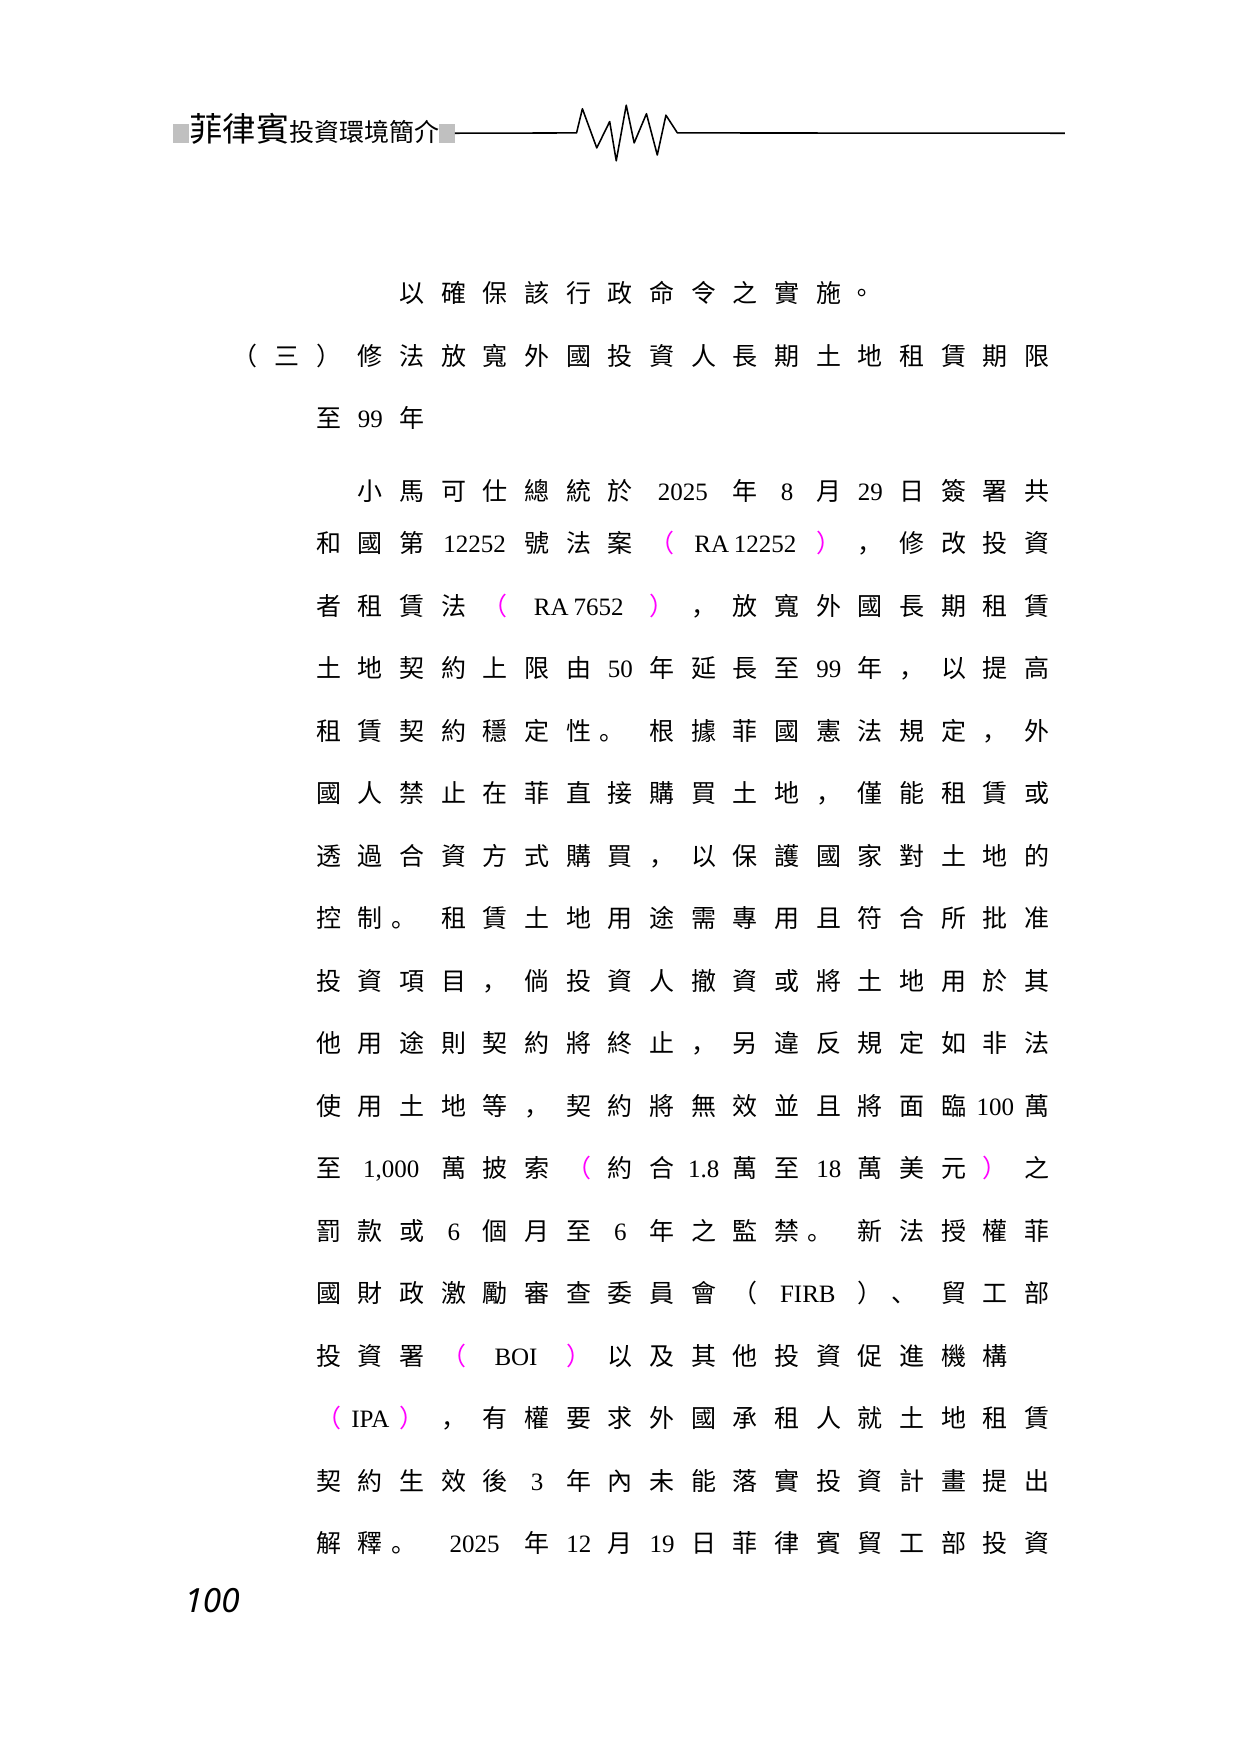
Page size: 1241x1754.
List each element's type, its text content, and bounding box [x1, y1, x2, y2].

text （三）修法放寬外國投資人長期土地租賃期限至99年 [207, 313, 1058, 438]
text 以確保該行政命令之實施。 [306, 250, 1058, 313]
text 小馬可仕總統於2025年8月29日簽署共和國第12252號法案（RA 12252），修改投資者租賃法（RA 7652），放寬外國長期租賃土地契約上限由50年延長至99年，以提高租賃契約穩定性。根據菲國憲法規定，外國人禁止在菲直接購買土地，僅能租賃或透過合資方式購買，以保護國家對土地的控制。租賃土地用途需專用且符合所批准投資項目，倘投資人撤資或將土地用於其他用途則契約將終止，另違反規定如非法使用土地等，契約將無效並且將面臨100萬至1,000萬披索（約合1.8萬至18萬美元）之罰款或6個月至6年之監禁。新法授權菲國財政激勵審查委員會（FIRB）、貿工部投資署（BOI）以及其他投資促進機構（IPA），有權要求外國承租人就土地租賃契約生效後3年內未能落實投資計畫提出解釋。2025年12月19日菲律賓貿工部投資 [281, 438, 1058, 1563]
